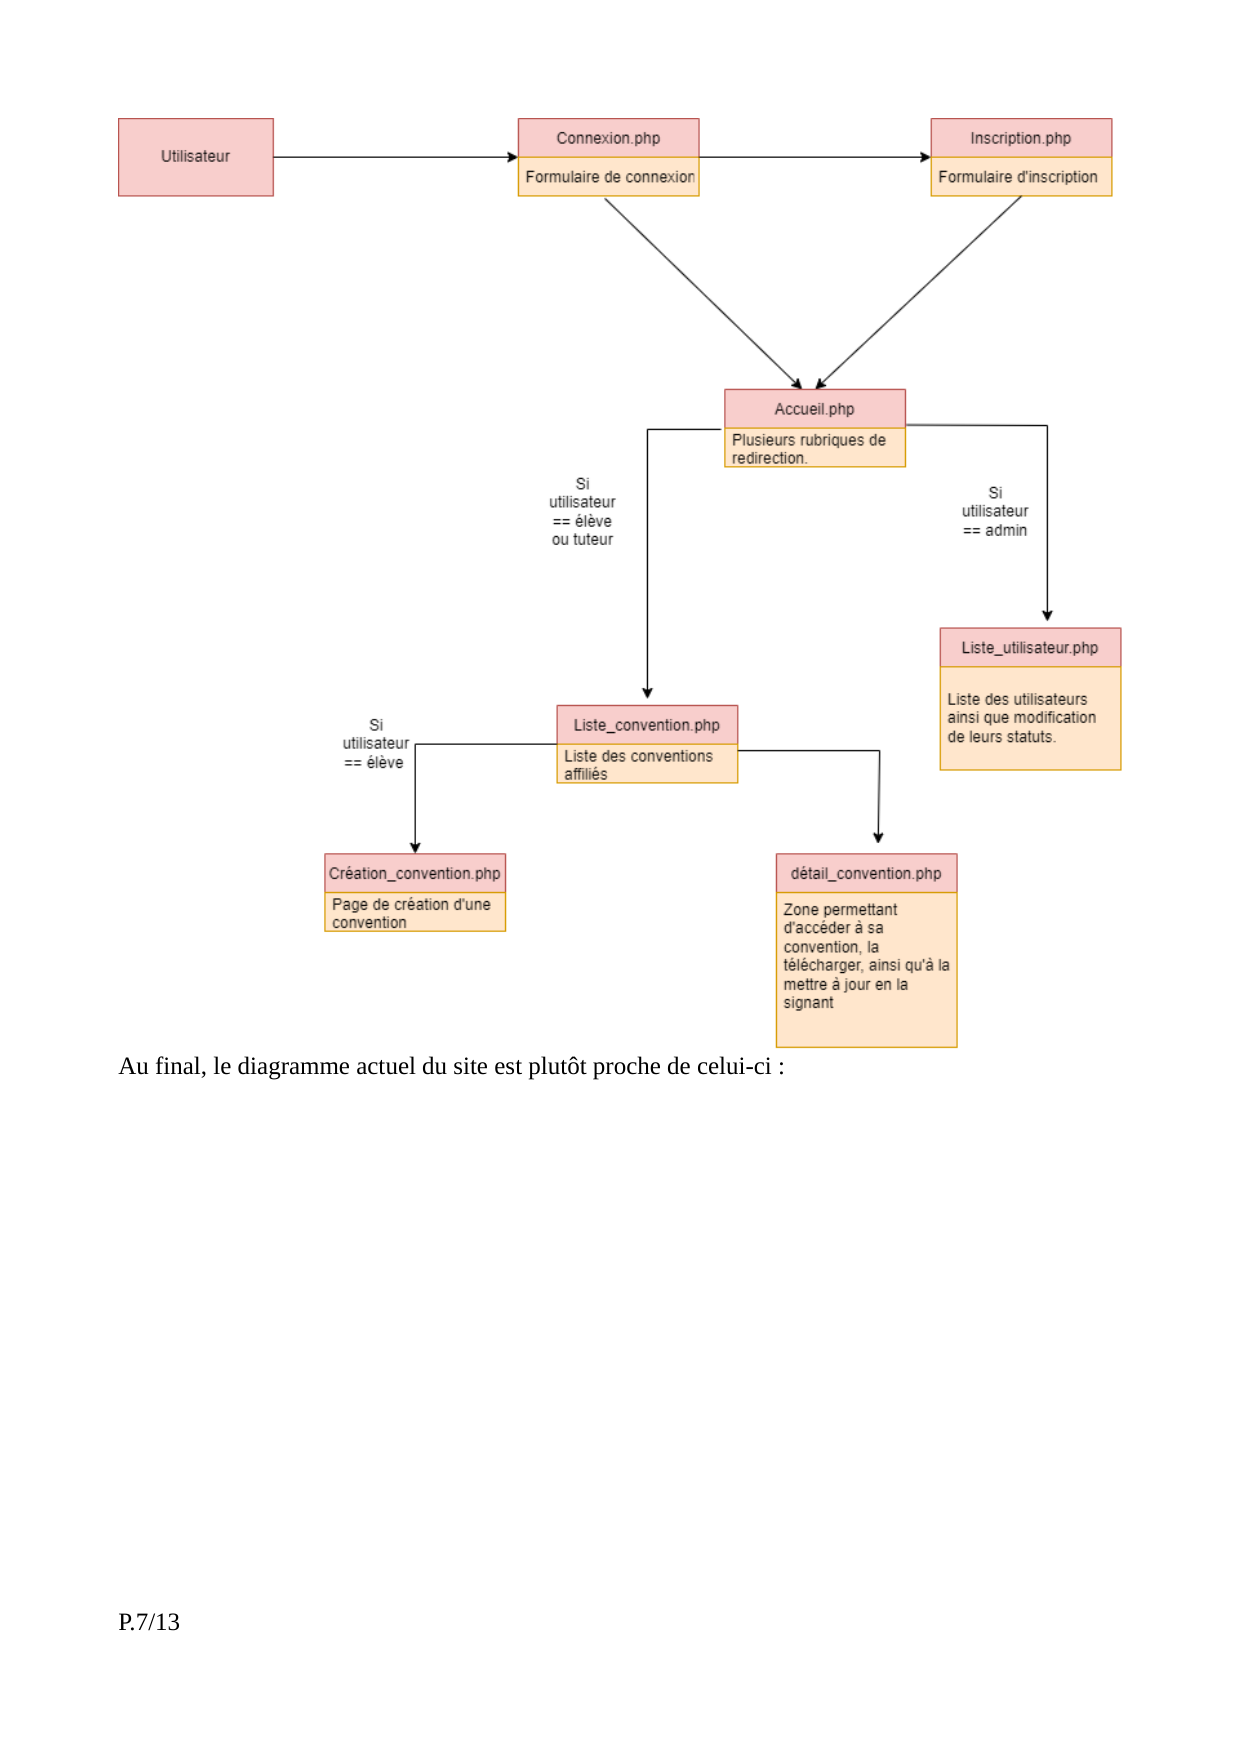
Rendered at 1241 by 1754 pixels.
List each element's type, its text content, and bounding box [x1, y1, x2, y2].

text Au final, le diagramme actuel du site est plutôt proche de celui-ci : [118, 1052, 1122, 1080]
picture [118, 118, 1123, 1052]
